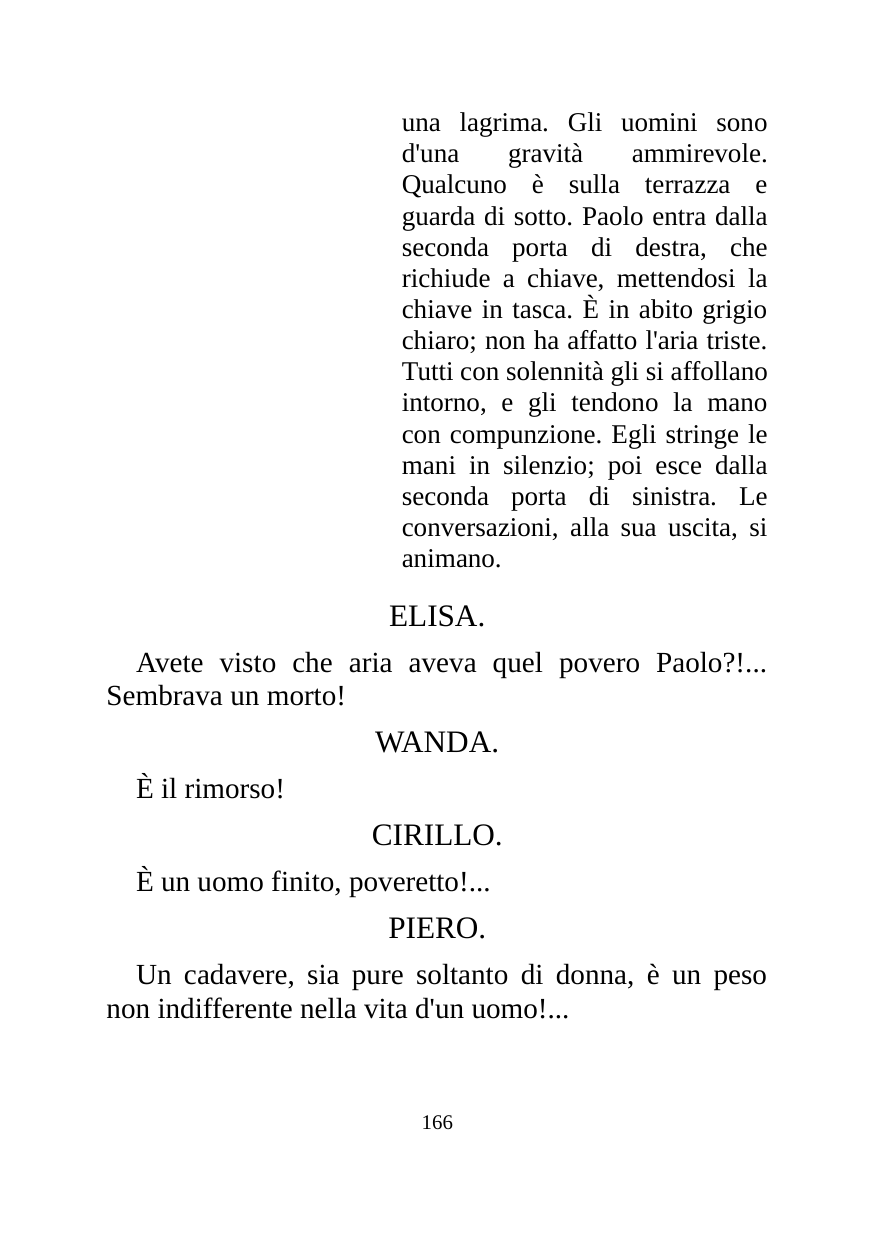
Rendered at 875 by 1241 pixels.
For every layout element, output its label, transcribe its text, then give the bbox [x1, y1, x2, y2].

text una lagrima. Gli uomini sono d'una gravità ammirevole. Qualcuno è sulla terrazza e guarda di sotto. Paolo entra dalla seconda porta di destra, che richiude a chiave, mettendosi la chiave in tasca. È in abito grigio chiaro; non ha affatto l'aria triste. Tutti con solennità gli si affollano intorno, e gli tendono la mano con compunzione. Egli stringe le mani in silenzio; poi esce dalla seconda porta di sinistra. Le conversazioni, alla sua uscita, si animano. [402, 106, 768, 573]
text WANDA. [106, 723, 768, 759]
text ELISA. [106, 597, 768, 633]
text CIRILLO. [106, 817, 768, 852]
text È un uomo finito, poveretto!... [106, 864, 768, 898]
text Un cadavere, sia pure soltanto di donna, è un peso non indifferente nella vita d'un uomo!... [106, 957, 768, 1024]
text PIERO. [106, 909, 768, 946]
text Avete visto che aria aveva quel povero Paolo?!... Sembrava un morto! [106, 645, 768, 712]
text È il rimorso! [106, 771, 768, 805]
